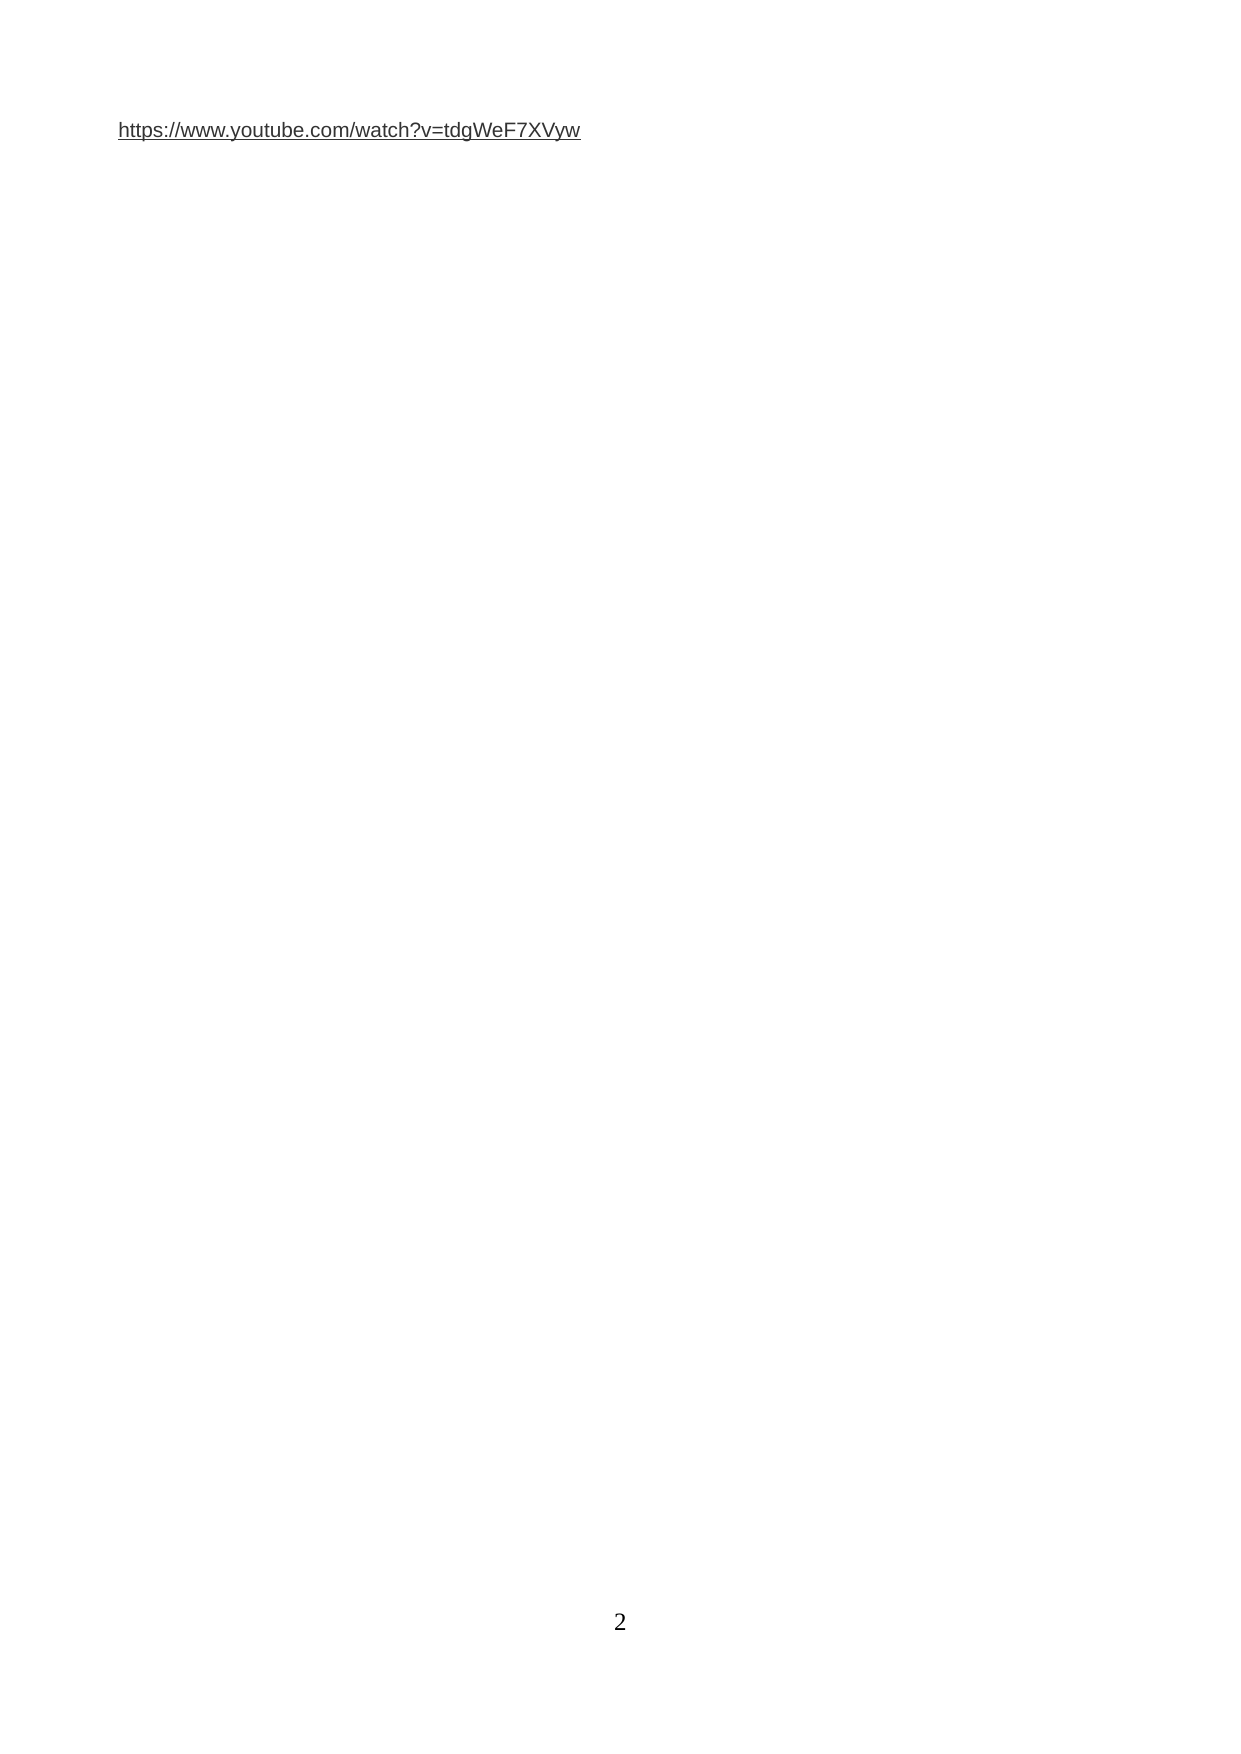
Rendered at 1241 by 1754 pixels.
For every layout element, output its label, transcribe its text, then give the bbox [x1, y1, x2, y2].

text https://www.youtube.com/watch?v=tdgWeF7XVyw [118, 118, 1122, 142]
